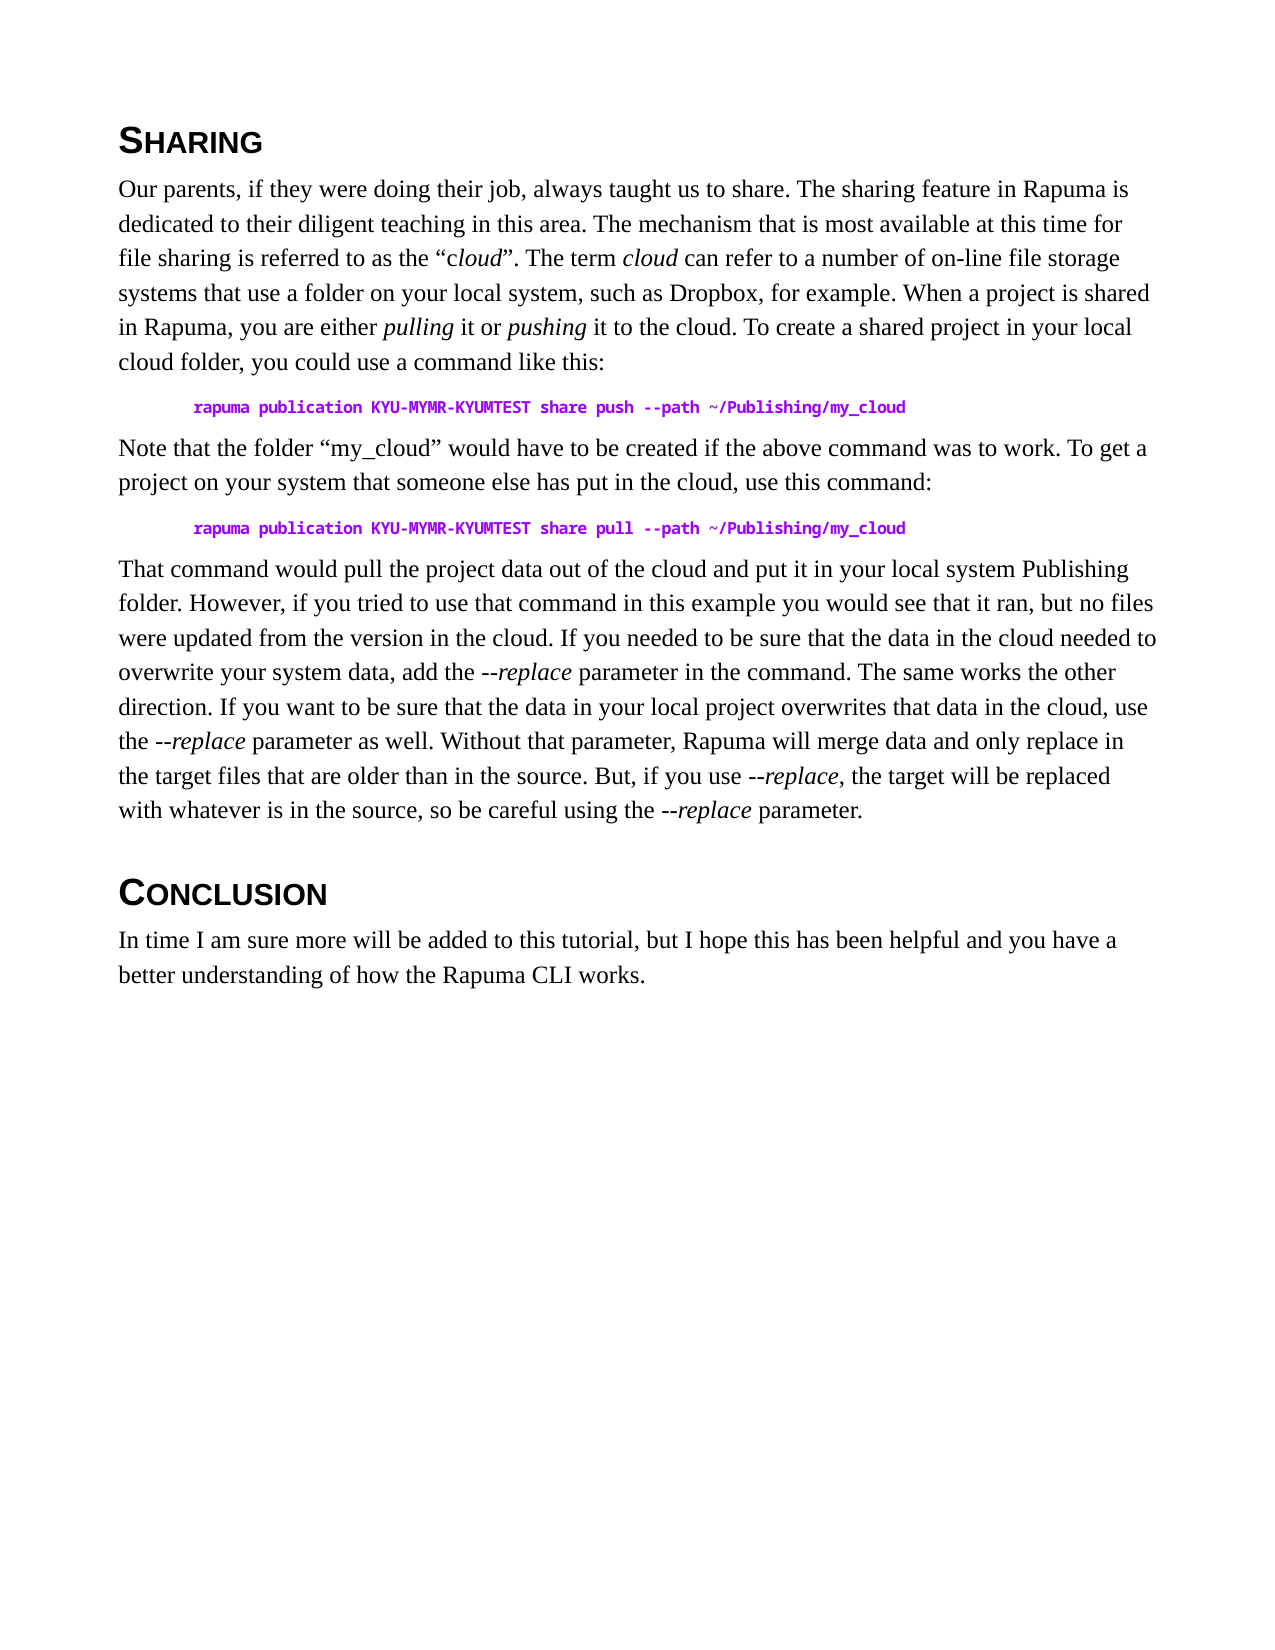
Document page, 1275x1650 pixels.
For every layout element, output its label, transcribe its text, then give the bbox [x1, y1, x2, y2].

text rapuma publication KYU-MYMR-KYUMTEST share push --path ~/Publishing/my_cloud [193, 396, 1157, 418]
text That command would pull the project data out of the cloud and put it in your local system Publishing folder. However, if you tried to use that command in this example you would see that it ran, but no files were updated from the version in the cloud. If you needed to be sure that the data in the cloud needed to overwrite your system data, add the --replace parameter in the command. The same works the other direction. If you want to be sure that the data in your local project overwrites that data in the cloud, use the --replace parameter as well. Without that parameter, Rapuma will merge data and only replace in the target files that are older than in the source. But, if you use --replace, the target will be replaced with whatever is in the source, so be careful using the --replace parameter. [118, 554, 1157, 824]
text Our parents, if they were doing their job, always taught us to share. The sharing feature in Rapuma is dedicated to their diligent teaching in this area. The mechanism that is most available at this time for file sharing is referred to as the “cloud”. The term cloud can refer to a number of on-line file storage systems that use a folder on your local system, such as Dropbox, for example. When a project is shared in Rapuma, you are either pulling it or pushing it to the cloud. To create a shared project in your local cloud folder, you could use a command like this: [118, 174, 1157, 375]
text Note that the folder “my_cloud” would have to be created if the above command was to work. To get a project on your system that someone else has put in the cloud, use this command: [118, 433, 1157, 496]
text In time I am sure more will be added to this tutorial, but I hope this has been helpful and you have a better understanding of how the Rapuma CLI works. [118, 925, 1157, 989]
text rapuma publication KYU-MYMR-KYUMTEST share pull --path ~/Publishing/my_cloud [193, 517, 1157, 539]
subtitle Sharing [118, 118, 1157, 162]
subtitle Conclusion [118, 869, 1157, 913]
